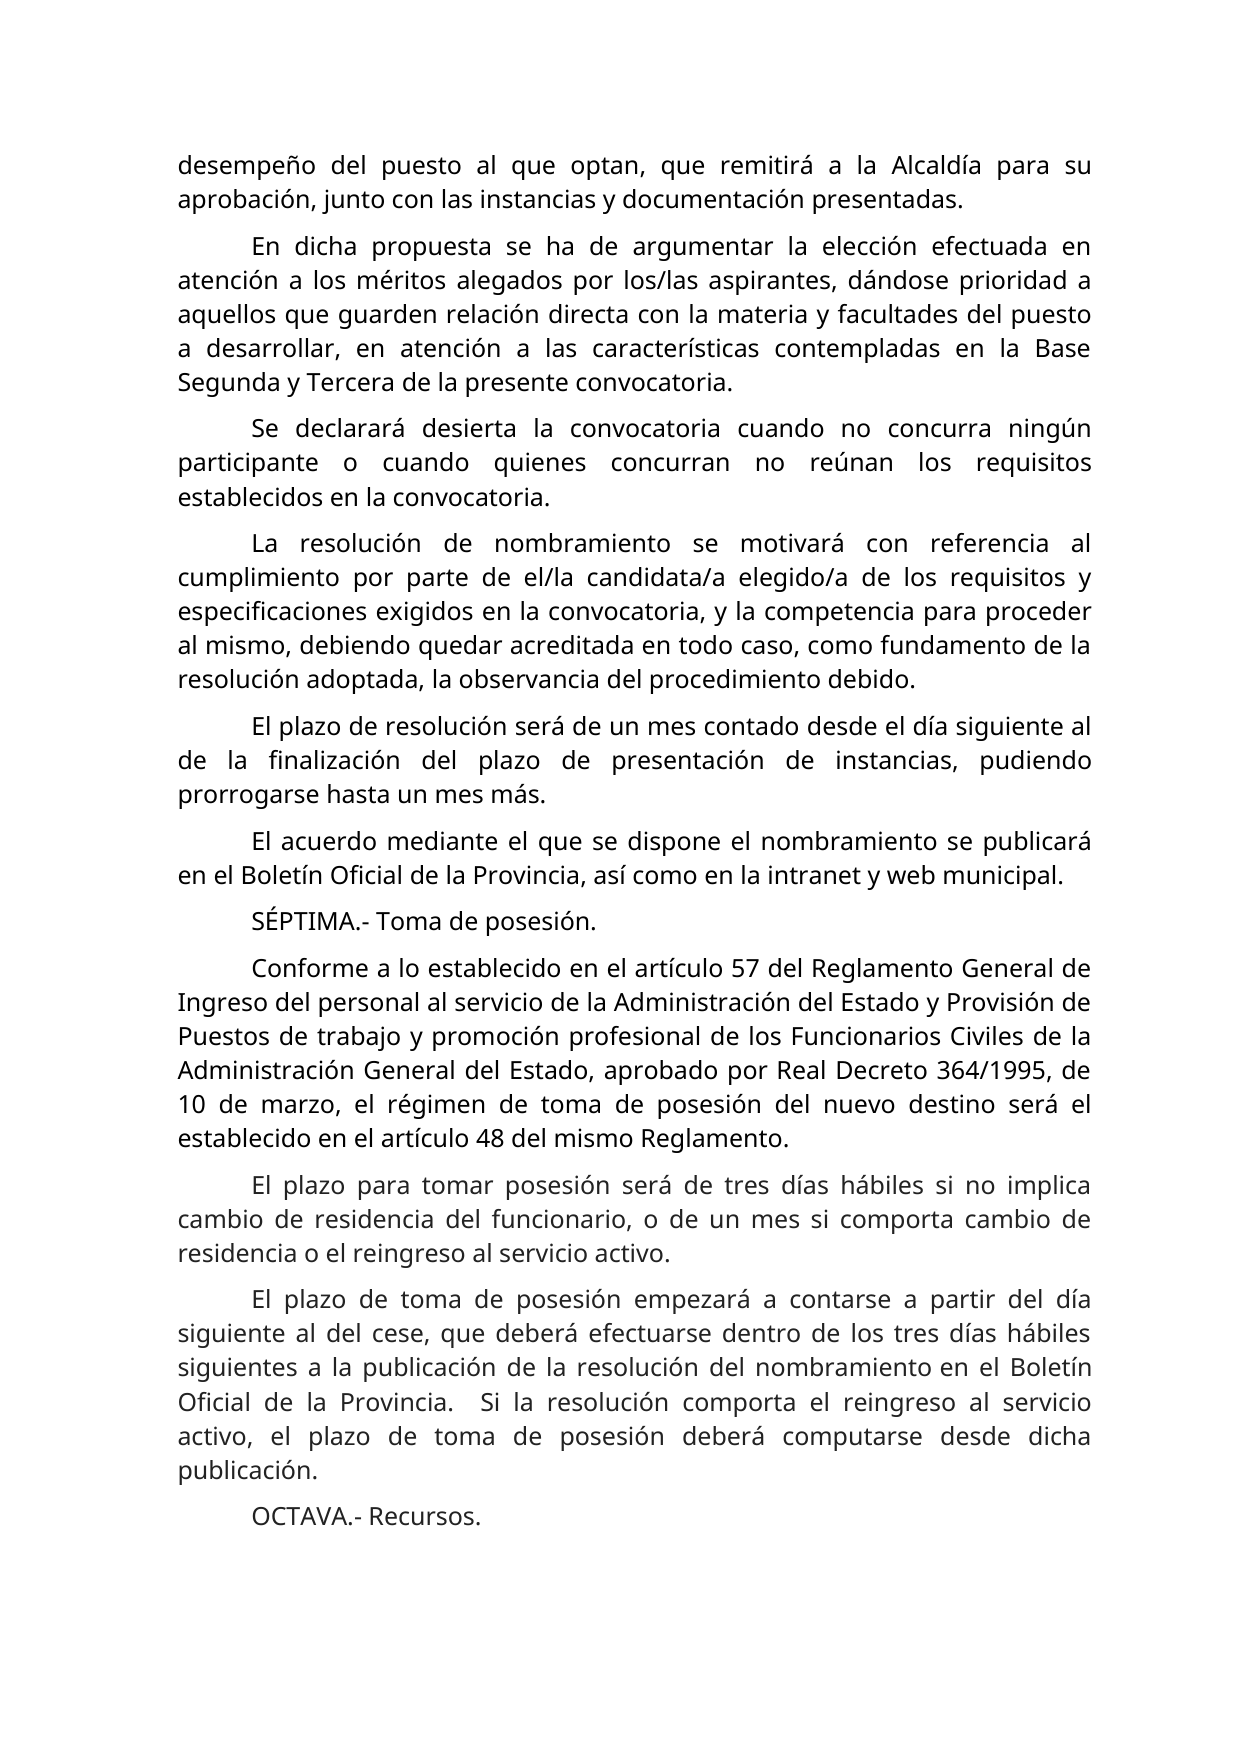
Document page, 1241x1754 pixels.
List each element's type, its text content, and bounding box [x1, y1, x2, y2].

text OCTAVA.- Recursos. [177, 1499, 1093, 1533]
text SÉPTIMA.- Toma de posesión. [177, 904, 1093, 938]
text En dicha propuesta se ha de argumentar la elección efectuada en atención a los méritos alegados por los/las aspirantes, dándose prioridad a aquellos que guarden relación directa con la materia y facultades del puesto a desarrollar, en atención a las características contempladas en la Base Segunda y Tercera de la presente convocatoria. [177, 228, 1093, 398]
text El plazo de resolución será de un mes contado desde el día siguiente al de la finalización del plazo de presentación de instancias, pudiendo prorrogarse hasta un mes más. [177, 708, 1093, 811]
text Se declarará desierta la convocatoria cuando no concurra ningún participante o cuando quienes concurran no reúnan los requisitos establecidos en la convocatoria. [177, 411, 1093, 513]
text El plazo de toma de posesión empezará a contarse a partir del día siguiente al del cese, que deberá efectuarse dentro de los tres días hábiles siguientes a la publicación de la resolución del nombramiento en el Boletín Oficial de la Provincia. Si la resolución comporta el reingreso al servicio activo, el plazo de toma de posesión deberá computarse desde dicha publicación. [177, 1282, 1093, 1486]
text desempeño del puesto al que optan, que remitirá a la Alcaldía para su aprobación, junto con las instancias y documentación presentadas. [177, 148, 1093, 216]
text Conforme a lo establecido en el artículo 57 del Reglamento General de Ingreso del personal al servicio de la Administración del Estado y Provisión de Puestos de trabajo y promoción profesional de los Funcionarios Civiles de la Administración General del Estado, aprobado por Real Decreto 364/1995, de 10 de marzo, el régimen de toma de posesión del nuevo destino será el establecido en el artículo 48 del mismo Reglamento. [177, 950, 1093, 1155]
text La resolución de nombramiento se motivará con referencia al cumplimiento por parte de el/la candidata/a elegido/a de los requisitos y especificaciones exigidos en la convocatoria, y la competencia para proceder al mismo, debiendo quedar acreditada en todo caso, como fundamento de la resolución adoptada, la observancia del procedimiento debido. [177, 526, 1093, 696]
text El acuerdo mediante el que se dispone el nombramiento se publicará en el Boletín Oficial de la Provincia, así como en la intranet y web municipal. [177, 823, 1093, 891]
text El plazo para tomar posesión será de tres días hábiles si no implica cambio de residencia del funcionario, o de un mes si comporta cambio de residencia o el reingreso al servicio activo. [177, 1167, 1093, 1269]
